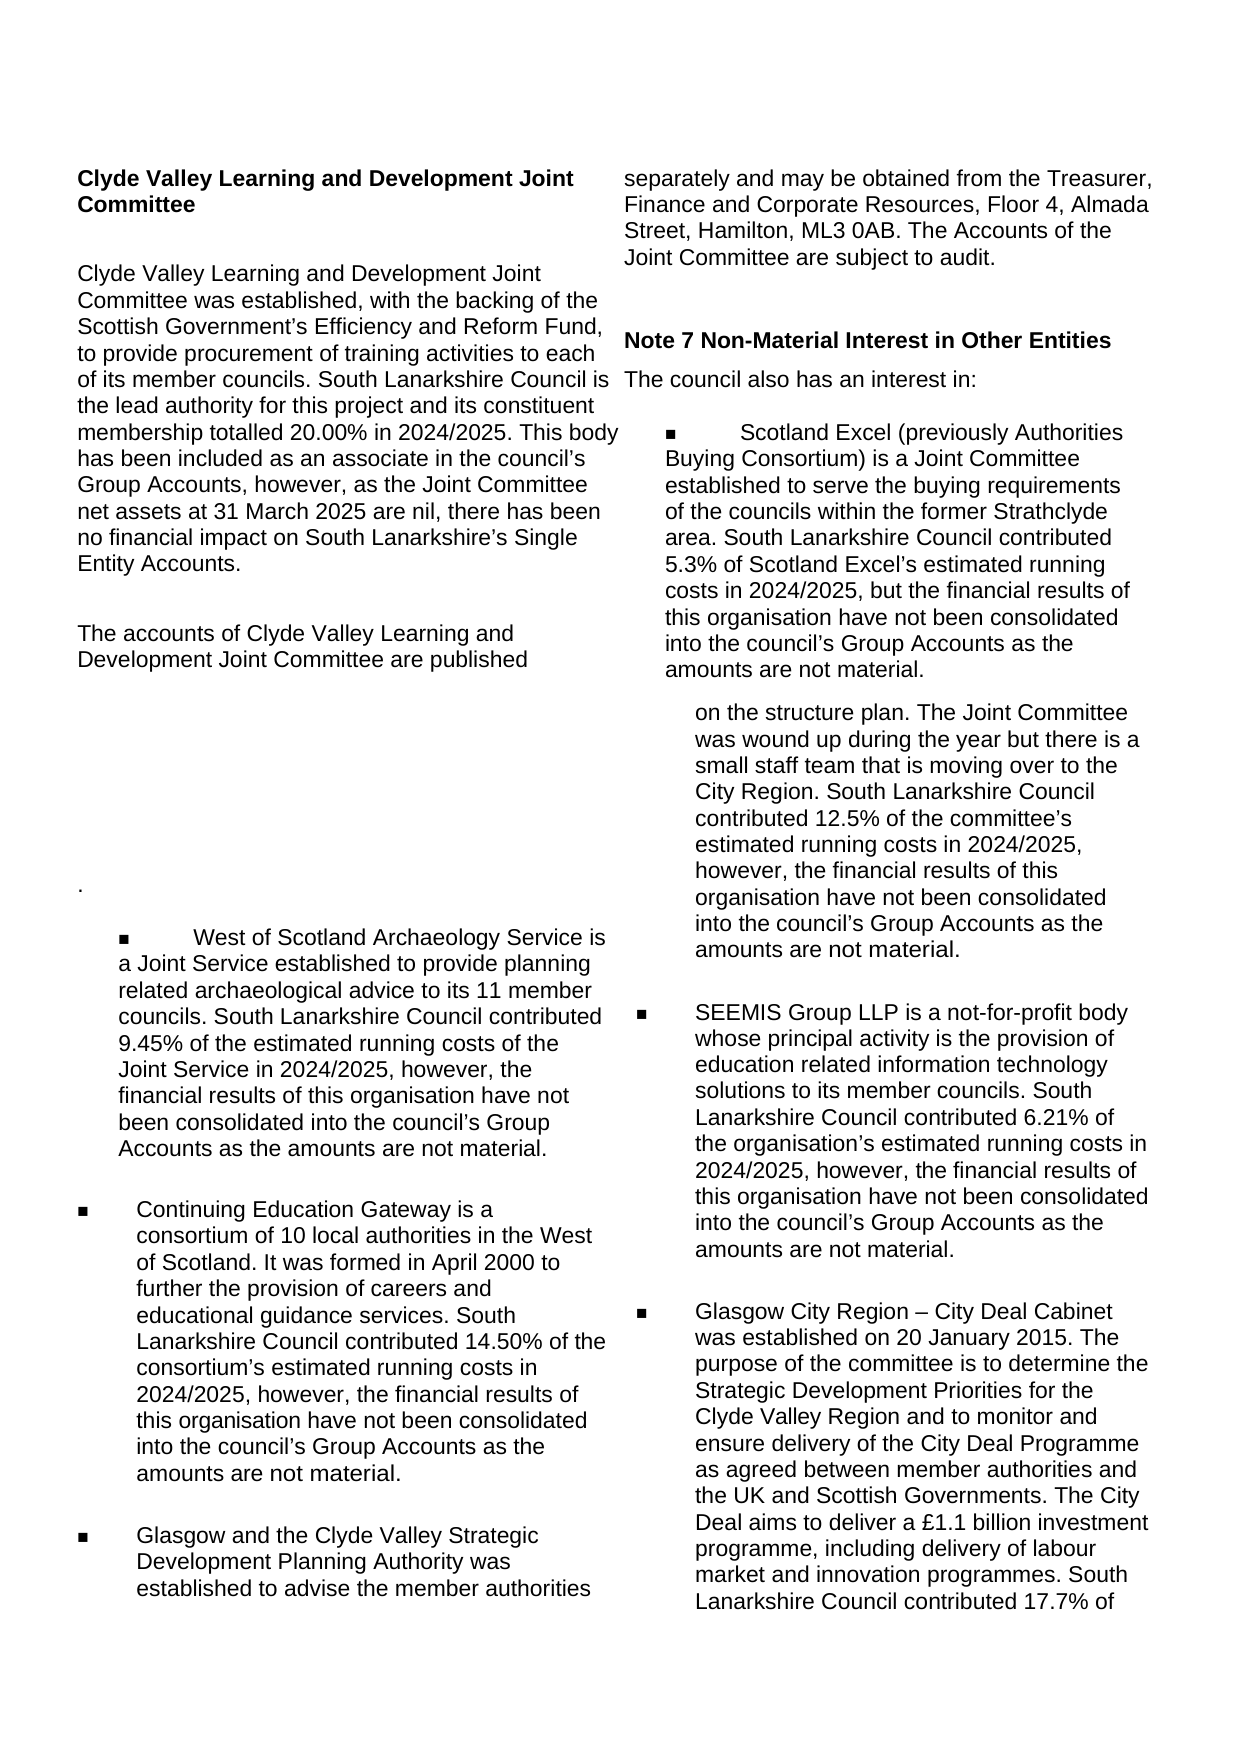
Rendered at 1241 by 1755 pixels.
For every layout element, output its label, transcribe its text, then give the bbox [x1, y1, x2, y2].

text separately and may be obtained from the Treasurer, Finance and Corporate Resources, Floor 4, Almada Street, Hamilton, ML3 0AB. The Accounts of the Joint Committee are subject to audit. [624, 164, 1163, 270]
text Clyde Valley Learning and Development Joint Committee was established, with the backing of the Scottish Government’s Efficiency and Reform Fund, to provide procurement of training activities to each of its member councils. South Lanarkshire Council is the lead authority for this project and its constituent membership totalled 20.00% in 2024/2025. This body has been included as an associate in the council’s Group Accounts, however, as the Joint Committee net assets at 31 March 2025 are nil, there has been no financial impact on South Lanarkshire’s Single Entity Accounts. [77, 239, 620, 577]
list on the structure plan. The Joint Committee was wound up during the year but there is a small staff team that is moving over to the City Region. South Lanarkshire Council contributed 12.5% of the committee’s estimated running costs in 2024/2025, however, the financial results of this organisation have not been consolidated into the council’s Group Accounts as the amounts are not material. [636, 699, 1147, 963]
list Continuing Education Gateway is a consortium of 10 local authorities in the West of Scotland. It was formed in April 2000 to further the provision of careers and educational guidance services. South Lanarkshire Council contributed 14.50% of the consortium’s estimated running costs in 2024/2025, however, the financial results of this organisation have not been consolidated into the council’s Group Accounts as the amounts are not material. [77, 1196, 608, 1486]
text The accounts of Clyde Valley Learning and Development Joint Committee are published [77, 620, 620, 672]
list SEEMIS Group LLP is a not-for-profit body whose principal activity is the provision of education related information technology solutions to its member councils. South Lanarkshire Council contributed 6.21% of the organisation’s estimated running costs in 2024/2025, however, the financial results of this organisation have not been consolidated into the council’s Group Accounts as the amounts are not material. [636, 998, 1151, 1262]
text . [77, 871, 632, 898]
subtitle Note 7 Non-Material Interest in Other Entities [624, 327, 1163, 353]
text The council also has an interest in: [624, 366, 1163, 392]
list West of Scotland Archaeology Service is a Joint Service established to provide planning related archaeological advice to its 11 member councils. South Lanarkshire Council contributed 9.45% of the estimated running costs of the Joint Service in 2024/2025, however, the financial results of this organisation have not been consolidated into the council’s Group Accounts as the amounts are not material. [118, 924, 609, 1161]
subtitle Clyde Valley Learning and Development Joint Committee [77, 164, 620, 239]
list Scotland Excel (previously Authorities Buying Consortium) is a Joint Committee established to serve the buying requirements of the councils within the former Strathclyde area. South Lanarkshire Council contributed 5.3% of Scotland Excel’s estimated running costs in 2024/2025, but the financial results of this organisation have not been consolidated into the council’s Group Accounts as the amounts are not material. [665, 419, 1141, 682]
list Glasgow and the Clyde Valley Strategic Development Planning Authority was established to advise the member authorities [77, 1522, 616, 1601]
list Glasgow City Region – City Deal Cabinet was established on 20 January 2015. The purpose of the committee is to determine the Strategic Development Priorities for the Clyde Valley Region and to monitor and ensure delivery of the City Deal Programme as agreed between member authorities and the UK and Scottish Governments. The City Deal aims to deliver a £1.1 billion investment programme, including delivery of labour market and innovation programmes. South Lanarkshire Council contributed 17.7% of [636, 1298, 1151, 1614]
